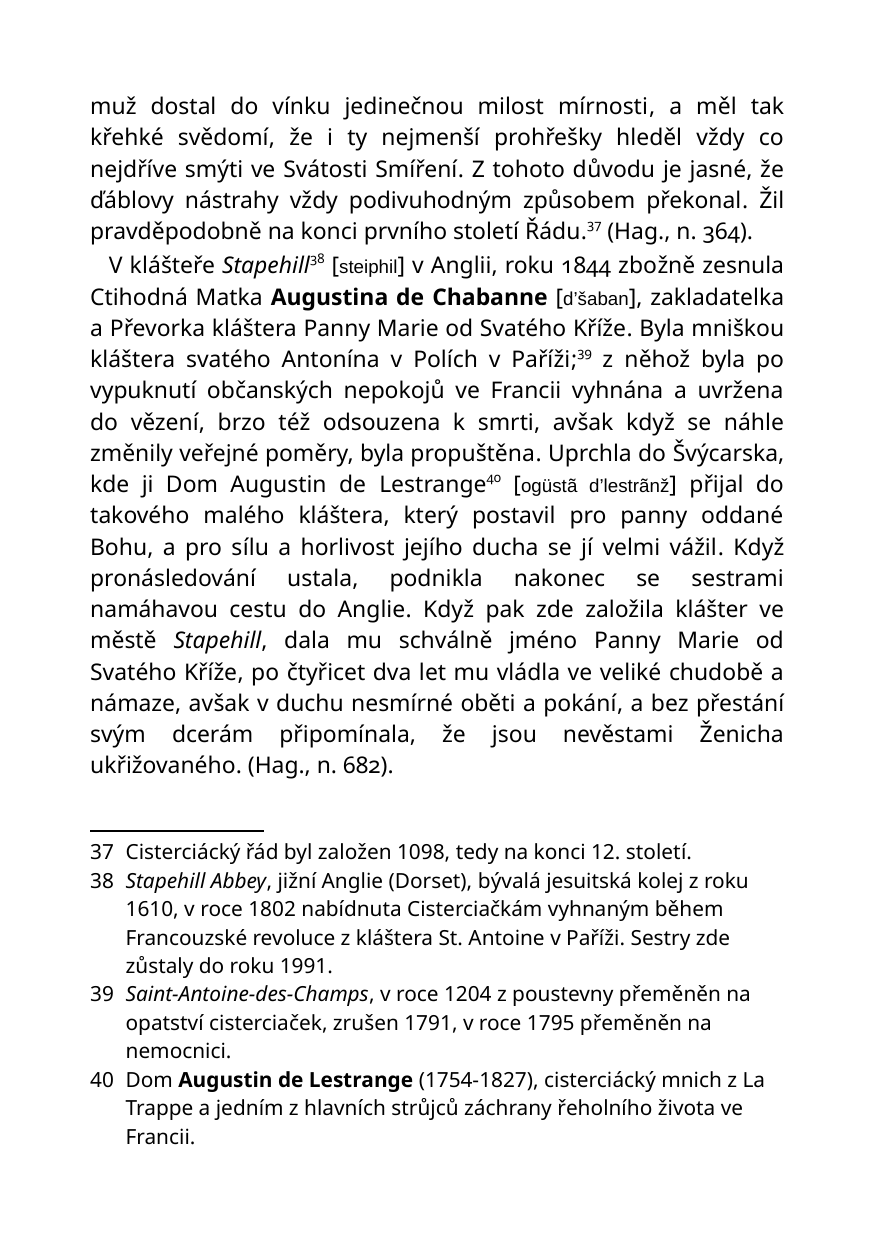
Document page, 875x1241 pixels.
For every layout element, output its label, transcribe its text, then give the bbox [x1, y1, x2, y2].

text Cisterciácký řád byl založen 1098, tedy na konci 12. století. [90, 837, 784, 866]
text Stapehill Abbey, jižní Anglie (Dorset), bývalá jesuitská kolej z roku 1610, v roce 1802 nabídnuta Cisterciačkám vyhnaným během Francouzské revoluce z kláštera St. Antoine v Paříži. Sestry zde zůstaly do roku 1991. [90, 866, 784, 979]
text Saint-Antoine-des-Champs, v roce 1204 z poustevny přeměněn na opatství cisterciaček, zrušen 1791, v roce 1795 přeměněn na nemocnici. [90, 979, 784, 1065]
text muž dostal do vínku jedinečnou milost mírnosti, a měl tak křehké svědomí, že i ty nejmenší prohřešky hleděl vždy co nejdříve smýti ve Svátosti Smíření. Z tohoto důvodu je jasné, že ďáblovy nástrahy vždy podivuhodným způsobem překonal. Žil pravděpodobně na konci prvního století Řádu. (Hag., n. 364). [90, 90, 784, 246]
text V klášteře Stapehill [steiphil] v Anglii, roku 1844 zbožně zesnula Ctihodná Matka Augustina de Chabanne [d’šaban], zakladatelka a Převorka kláštera Panny Marie od Svatého Kříže. Byla mniškou kláštera svatého Antonína v Polích v Paříži; z něhož byla po vypuknutí občanských nepokojů ve Francii vyhnána a uvržena do vězení, brzo též odsouzena k smrti, avšak když se náhle změnily veřejné poměry, byla propuštěna. Uprchla do Švýcarska, kde ji Dom Augustin de Lestrange [ogüstã d’lestrãnž] přijal do takového malého kláštera, který postavil pro panny oddané Bohu, a pro sílu a horlivost jejího ducha se jí velmi vážil. Když pronásledování ustala, podnikla nakonec se sestrami namáhavou cestu do Anglie. Když pak zde založila klášter ve městě Stapehill, dala mu schválně jméno Panny Marie od Svatého Kříže, po čtyřicet dva let mu vládla ve veliké chudobě a námaze, avšak v duchu nesmírné oběti a pokání, a bez přestání svým dcerám připomínala, že jsou nevěstami Ženicha ukřižovaného. (Hag., n. 682). [90, 249, 784, 781]
text Dom Augustin de Lestrange (1754-1827), cisterciácký mnich z La Trappe a jedním z hlavních strůjců záchrany řeholního života ve Francii. [90, 1065, 784, 1150]
